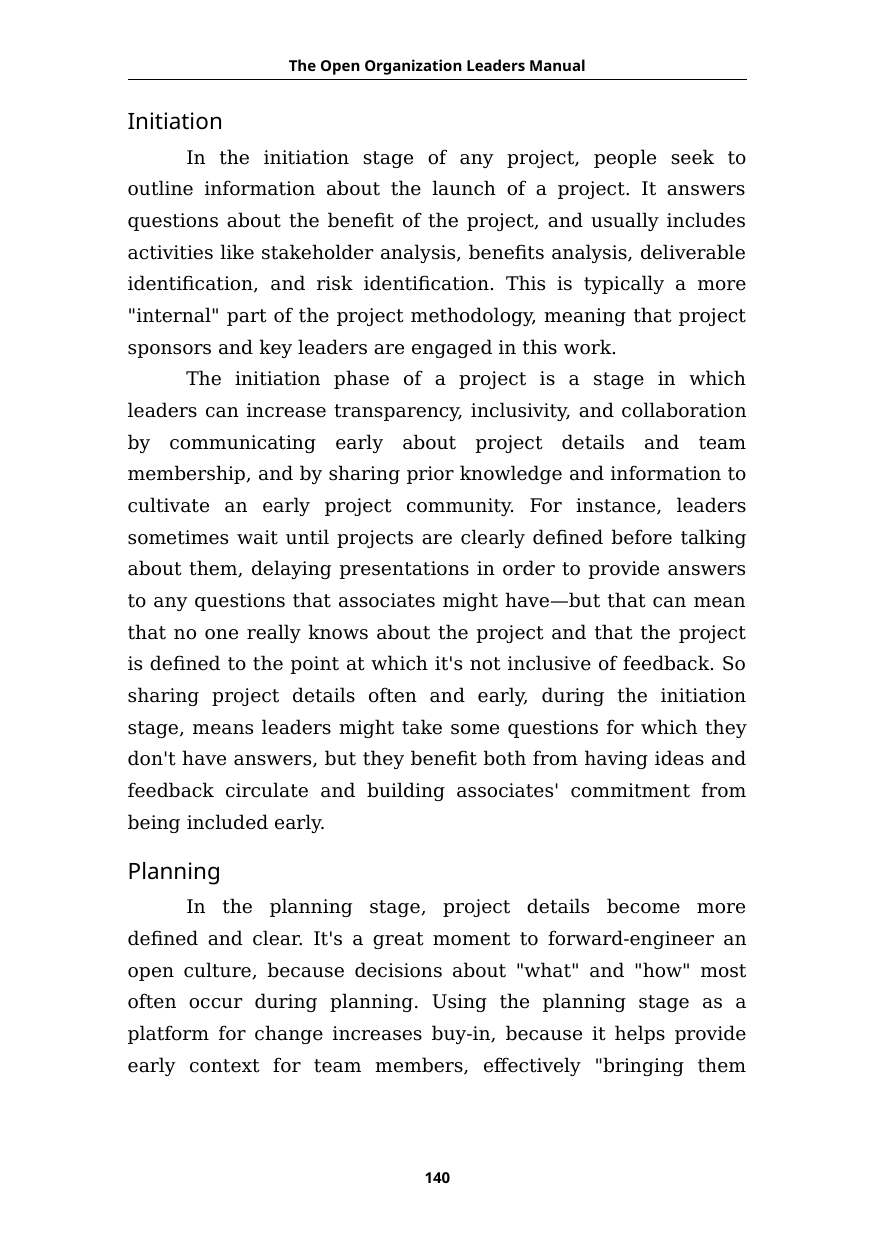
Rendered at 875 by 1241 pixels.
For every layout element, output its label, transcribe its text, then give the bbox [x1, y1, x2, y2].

text In the planning stage, project details become more defined and clear. It's a great moment to forward-engineer an open culture, because decisions about "what" and "how" most often occur during planning. Using the planning stage as a platform for change increases buy-in, because it helps provide early context for team members, effectively "bringing them [127, 896, 747, 1076]
subtitle Initiation [127, 109, 747, 135]
text The initiation phase of a project is a stage in which leaders can increase transparency, inclusivity, and collaboration by communicating early about project details and team membership, and by sharing prior knowledge and information to cultivate an early project community. For instance, leaders sometimes wait until projects are clearly defined before talking about them, delaying presentations in order to provide answers to any questions that associates might have—but that can mean that no one really knows about the project and that the project is defined to the point at which it's not inclusive of feedback. So sharing project details often and early, during the initiation stage, means leaders might take some questions for which they don't have answers, but they benefit both from having ideas and feedback circulate and building associates' commitment from being included early. [127, 368, 747, 833]
text In the initiation stage of any project, people seek to outline information about the launch of a project. It answers questions about the benefit of the project, and usually includes activities like stakeholder analysis, benefits analysis, deliverable identification, and risk identification. This is typically a more "internal" part of the project methodology, meaning that project sponsors and key leaders are engaged in this work. [127, 147, 747, 358]
subtitle Planning [127, 858, 747, 884]
